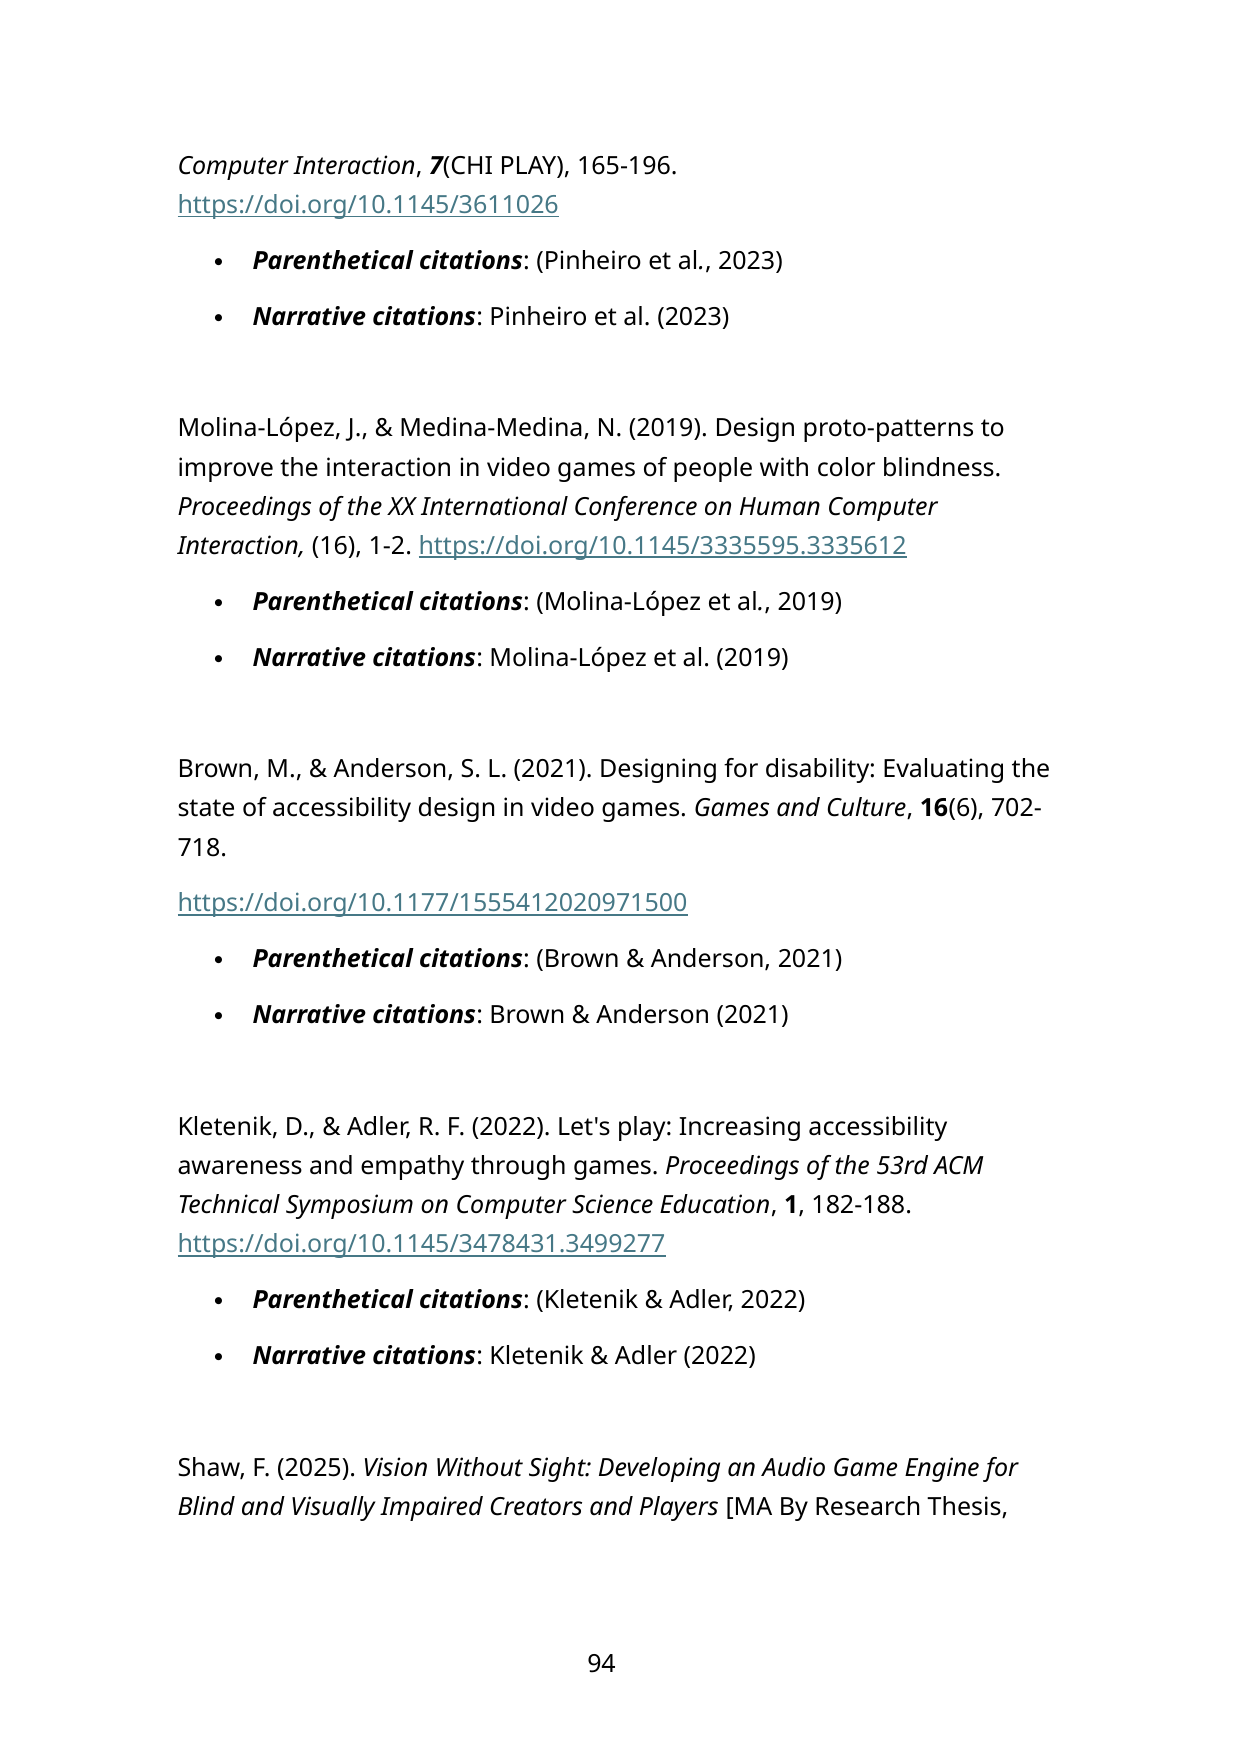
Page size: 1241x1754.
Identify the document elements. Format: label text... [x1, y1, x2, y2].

text Shaw, F. (2025). Vision Without Sight: Developing an Audio Game Engine for Blind and Visually Impaired Creators and Players [MA By Research Thesis, [177, 1449, 1063, 1522]
list Narrative citations: Pinheiro et al. (2023) [215, 298, 1063, 332]
list Narrative citations: Molina-López et al. (2019) [215, 639, 1063, 673]
text https://doi.org/10.1177/1555412020971500 [177, 885, 1063, 919]
list Parenthetical citations: (Molina-López et al., 2019) [215, 583, 1063, 617]
list Parenthetical citations: (Brown & Anderson, 2021) [215, 941, 1063, 975]
list Parenthetical citations: (Kletenik & Adler, 2022) [215, 1282, 1063, 1316]
list Narrative citations: Brown & Anderson (2021) [215, 997, 1063, 1031]
list Parenthetical citations: (Pinheiro et al., 2023) [215, 243, 1063, 277]
text Brown, M., & Anderson, S. L. (2021). Designing for disability: Evaluating the state of accessibility design in video games. Games and Culture, 16(6), 702-718. [177, 751, 1063, 863]
text Computer Interaction, 7(CHI PLAY), 165-196. https://doi.org/10.1145/3611026 [177, 148, 1063, 221]
text Molina-López, J., & Medina-Medina, N. (2019). Design proto-patterns to improve the interaction in video games of people with color blindness. Proceedings of the XX International Conference on Human Computer Interaction, (16), 1-2. https://doi.org/10.1145/3335595.3335612 [177, 410, 1063, 562]
list Narrative citations: Kletenik & Adler (2022) [215, 1338, 1063, 1372]
text Kletenik, D., & Adler, R. F. (2022). Let's play: Increasing accessibility awareness and empathy through games. Proceedings of the 53rd ACM Technical Symposium on Computer Science Education, 1, 182-188. https://doi.org/10.1145/3478431.3499277 [177, 1108, 1063, 1260]
